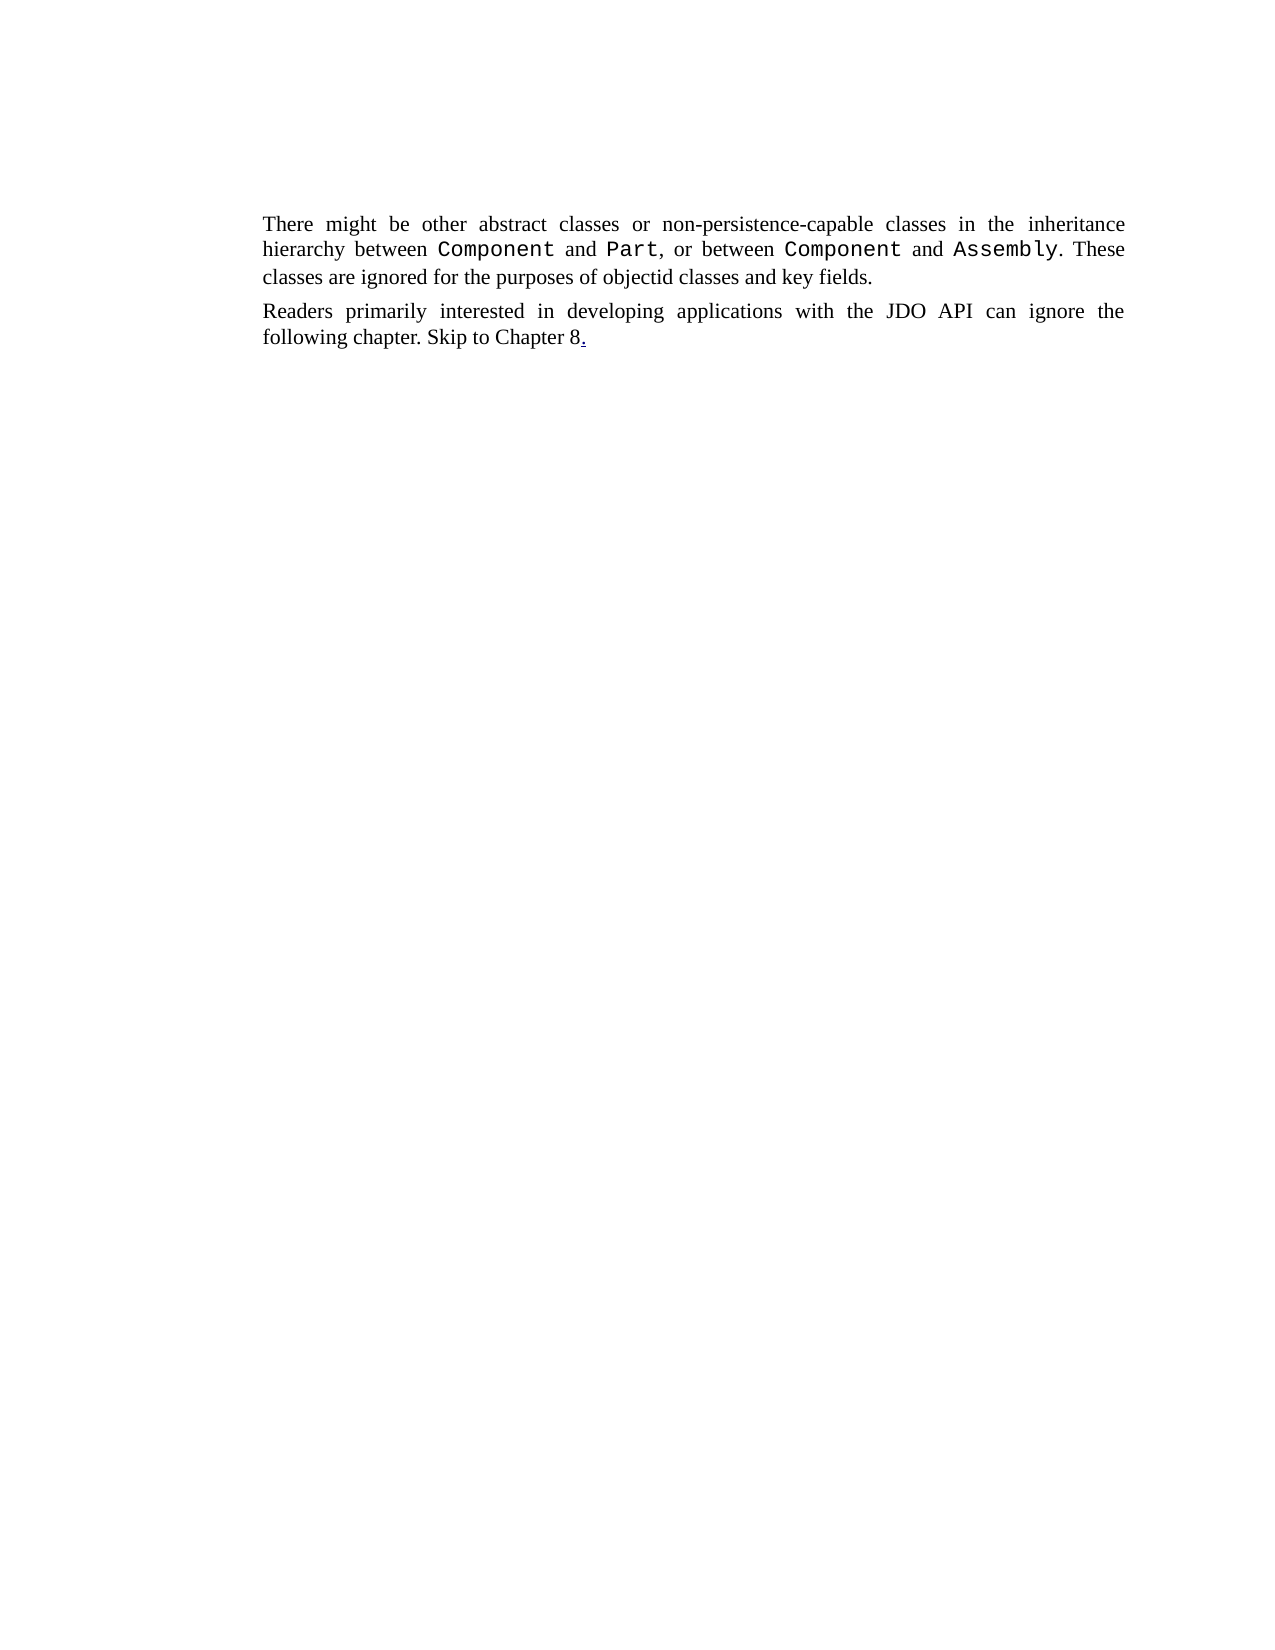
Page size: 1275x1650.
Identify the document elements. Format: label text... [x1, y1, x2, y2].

text There might be other abstract classes or non-persistence-capable classes in the inheritance hierarchy between Component and Part, or between Component and Assembly. These classes are ignored for the purposes of objectid classes and key fields. [262, 210, 1125, 289]
text Readers primarily interested in developing applications with the JDO API can ignore the following chapter. Skip to Chapter 8. [262, 297, 1125, 349]
